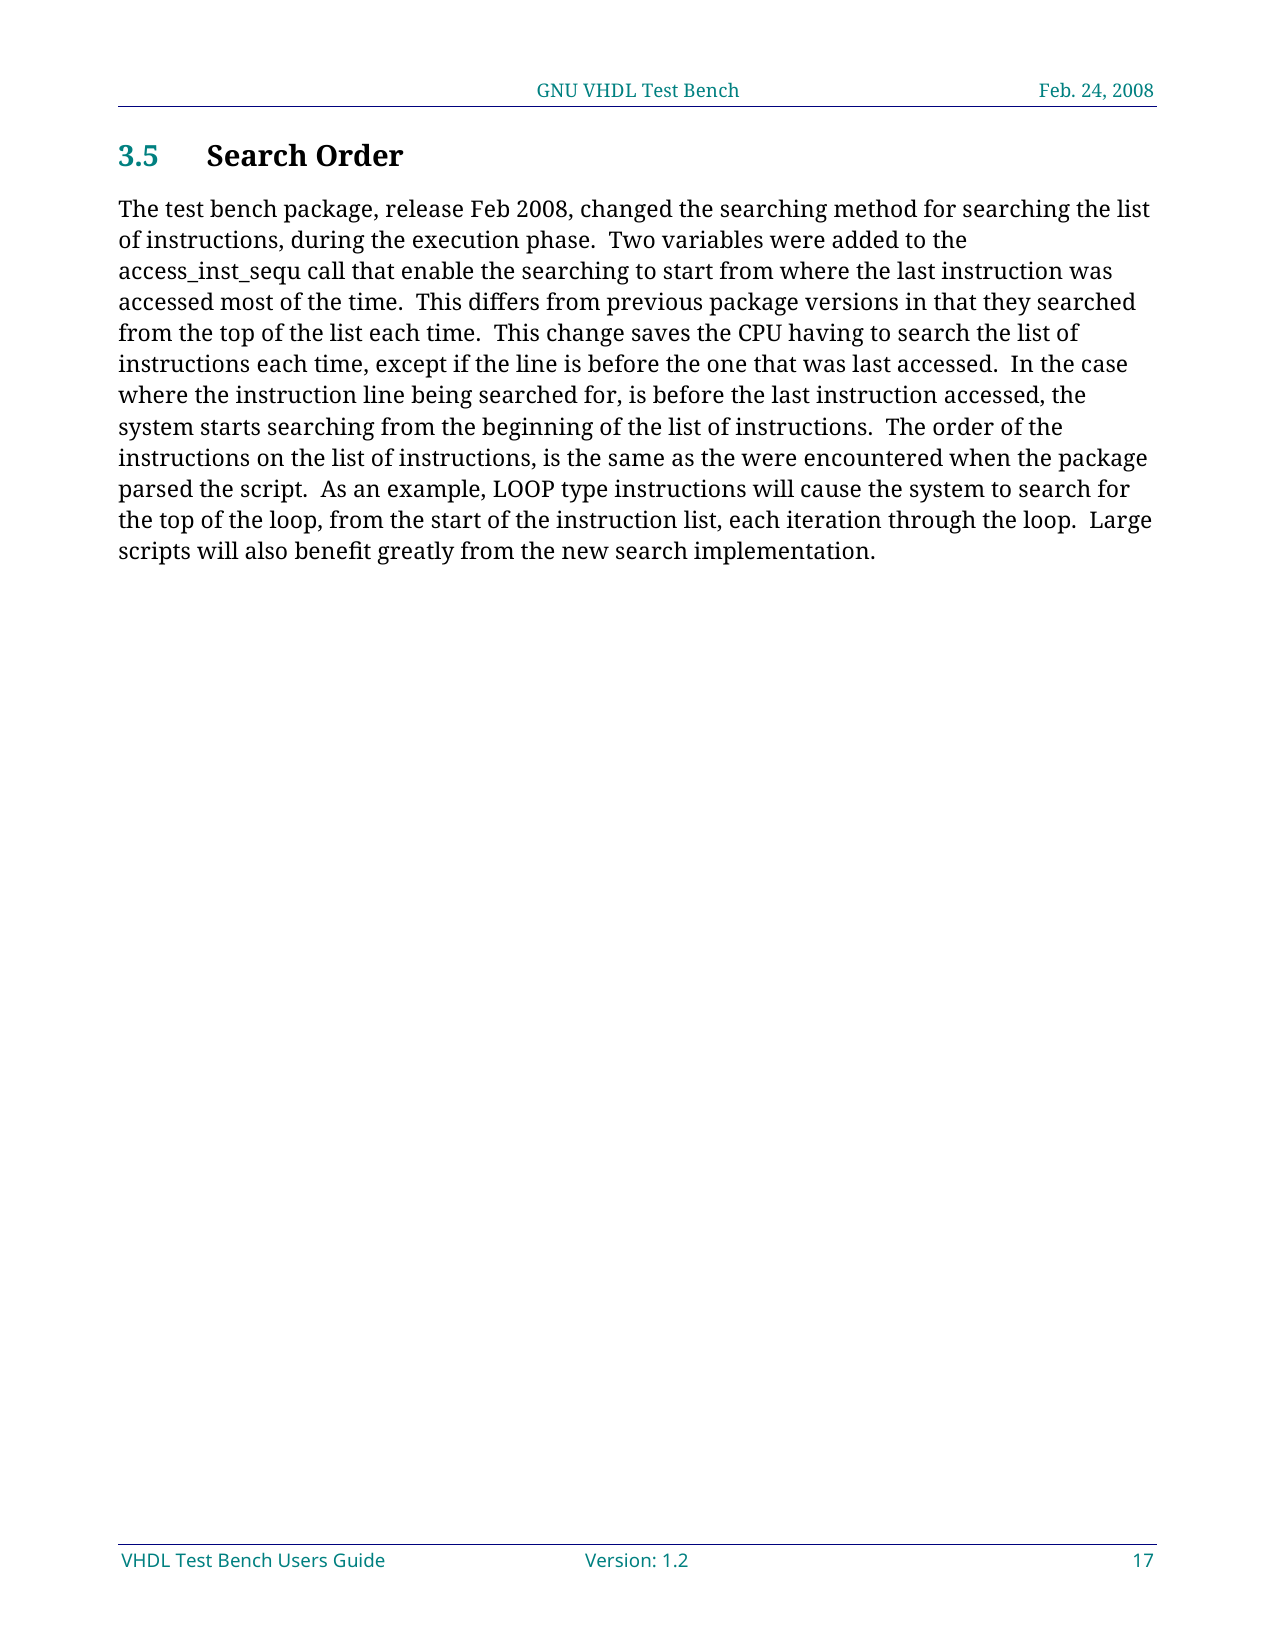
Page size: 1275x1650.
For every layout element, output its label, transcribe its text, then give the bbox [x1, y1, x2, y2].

subtitle Search Order [118, 135, 1157, 175]
text The test bench package, release Feb 2008, changed the searching method for searching the list of instructions, during the execution phase. Two variables were added to the access_inst_sequ call that enable the searching to start from where the last instruction was accessed most of the time. This differs from previous package versions in that they searched from the top of the list each time. This change saves the CPU having to search the list of instructions each time, except if the line is before the one that was last accessed. In the case where the instruction line being searched for, is before the last instruction accessed, the system starts searching from the beginning of the list of instructions. The order of the instructions on the list of instructions, is the same as the were encountered when the package parsed the script. As an example, LOOP type instructions will cause the system to search for the top of the loop, from the start of the instruction list, each iteration through the loop. Large scripts will also benefit greatly from the new search implementation. [118, 193, 1157, 566]
